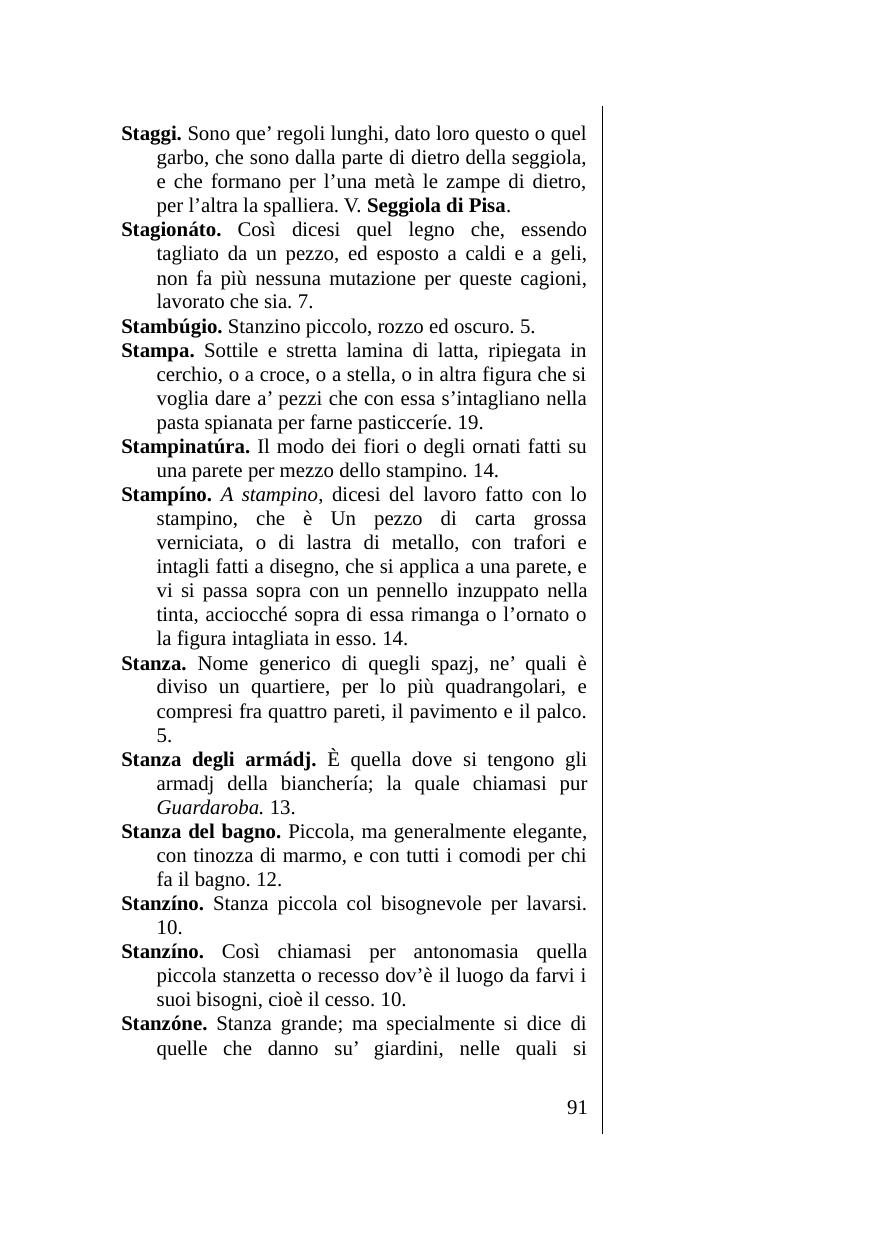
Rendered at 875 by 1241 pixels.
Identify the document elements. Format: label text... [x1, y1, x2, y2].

text Stanzíno. Così chiamasi per antonomasia quella piccola stanzetta o recesso dov’è il luogo da farvi i suoi bisogni, cioè il cesso. 10. [121, 939, 587, 1011]
text Stampíno. A stampino, dicesi del lavoro fatto con lo stampino, che è Un pezzo di carta grossa verniciata, o di lastra di metallo, con trafori e intagli fatti a disegno, che si applica a una parete, e vi si passa sopra con un pennello inzuppato nella tinta, acciocché sopra di essa rimanga o l’ornato o la figura intagliata in esso. 13. [121, 482, 587, 650]
text Stanzóne. Stanza grande; ma specialmente si dice di quelle che danno su’ giardini, nelle quali si [121, 1011, 587, 1059]
text Stampinatúra. Il modo dei fiori o degli ornati fatti su una parete per mezzo dello stampino. 13. [121, 434, 587, 482]
text Stanzíno. Stanza piccola col bisognevole per lavarsi. 10. [121, 891, 587, 939]
text Staggi. Sono que’ regoli lunghi, dato loro questo o quel garbo, che sono dalla parte di dietro della seggiola, e che formano per l’una metà le zampe di dietro, per l’altra la spalliera. V. Seggiola di Pisa. [121, 121, 587, 217]
text Stanza del bagno. Piccola, ma generalmente elegante, con tinozza di marmo, e con tutti i comodi per chi fa il bagno. 12. [121, 819, 587, 891]
text Stanza degli armádj. È quella dove si tengono gli armadj della bianchería; la quale chiamasi pur Guardaroba. 12. [121, 747, 587, 819]
text Stampa. Sottile e stretta lamina di latta, ripiegata in cerchio, o a croce, o a stella, o in altra figura che si voglia dare a’ pezzi che con essa s’intagliano nella pasta spianata per farne pasticceríe. 18. [121, 338, 587, 434]
text Stambúgio. Stanzino piccolo, rozzo ed oscuro. 5. [121, 313, 587, 338]
text Stanza. Nome generico di quegli spazj, ne’ quali è diviso un quartiere, per lo più quadrangolari, e compresi fra quattro pareti, il pavimento e il palco. 5. [121, 650, 587, 747]
text Stagionáto. Così dicesi quel legno che, essendo tagliato da un pezzo, ed esposto a caldi e a geli, non fa più nessuna mutazione per queste cagioni, lavorato che sia. 7. [121, 217, 587, 313]
